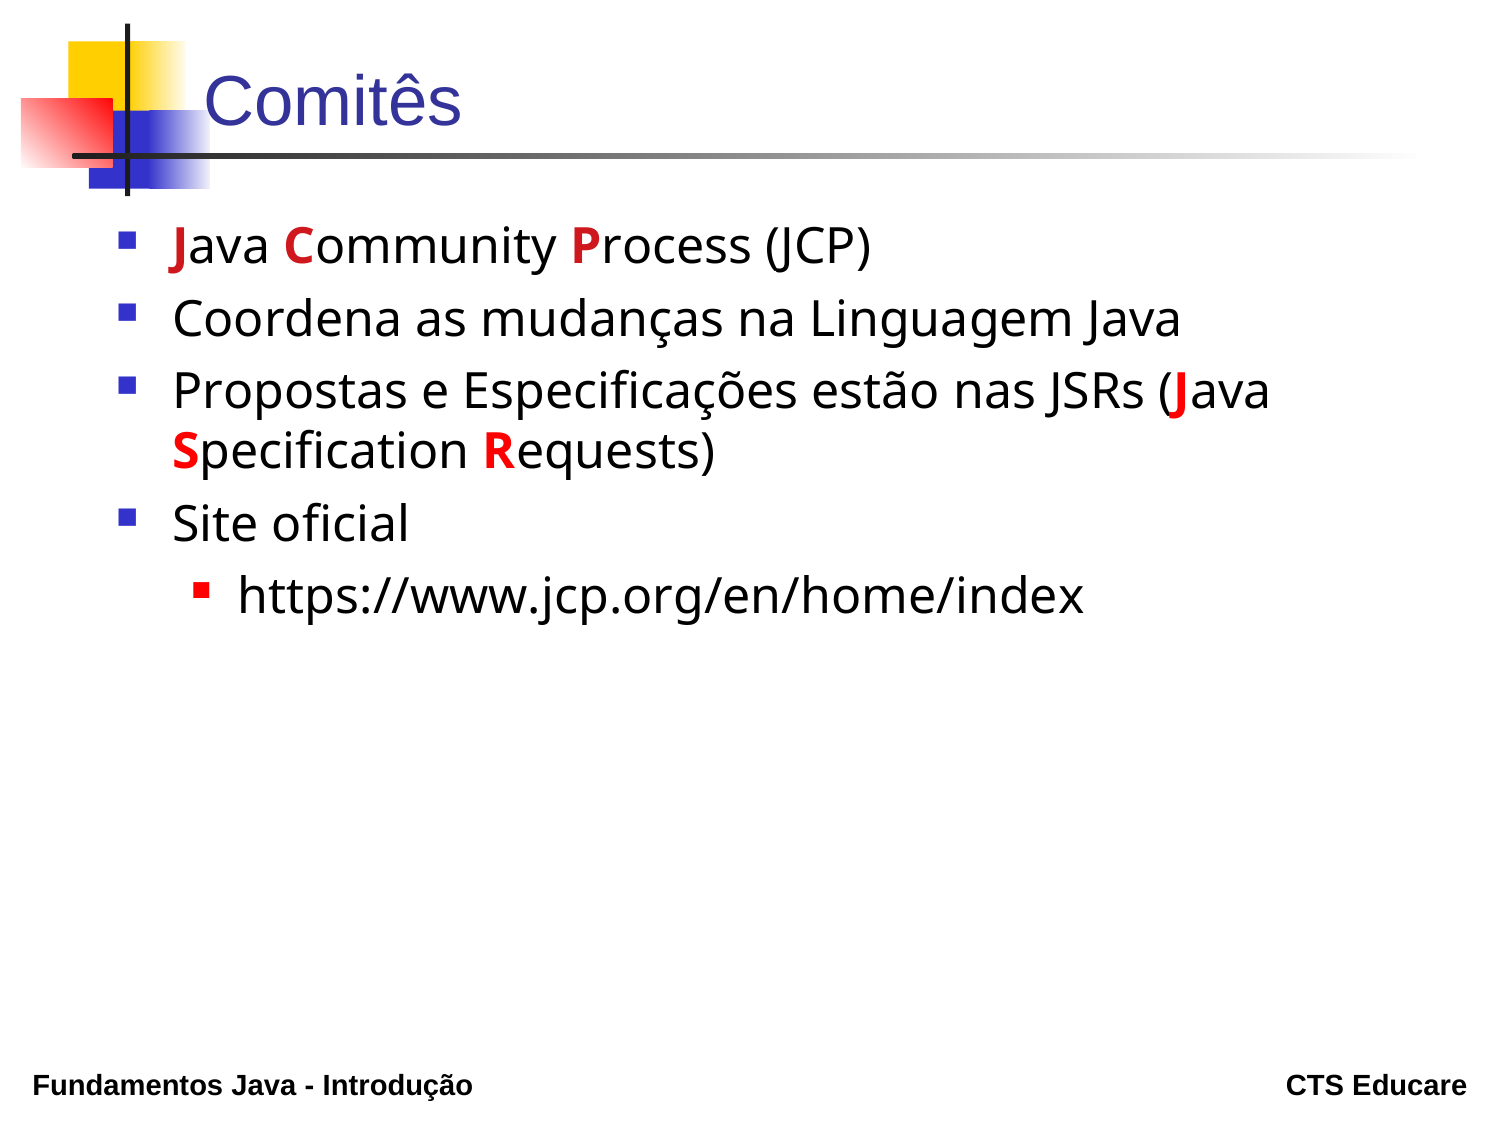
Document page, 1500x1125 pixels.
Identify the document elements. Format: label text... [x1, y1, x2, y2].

list Java Community Process (JCP) Coordena as mudanças na Linguagem Java Propostas e Especificações estão nas JSRs (Java Specification Requests) Site oficial https://www.jcp.org/en/home/index [100, 206, 1447, 1024]
title Comitês [188, 46, 1468, 149]
